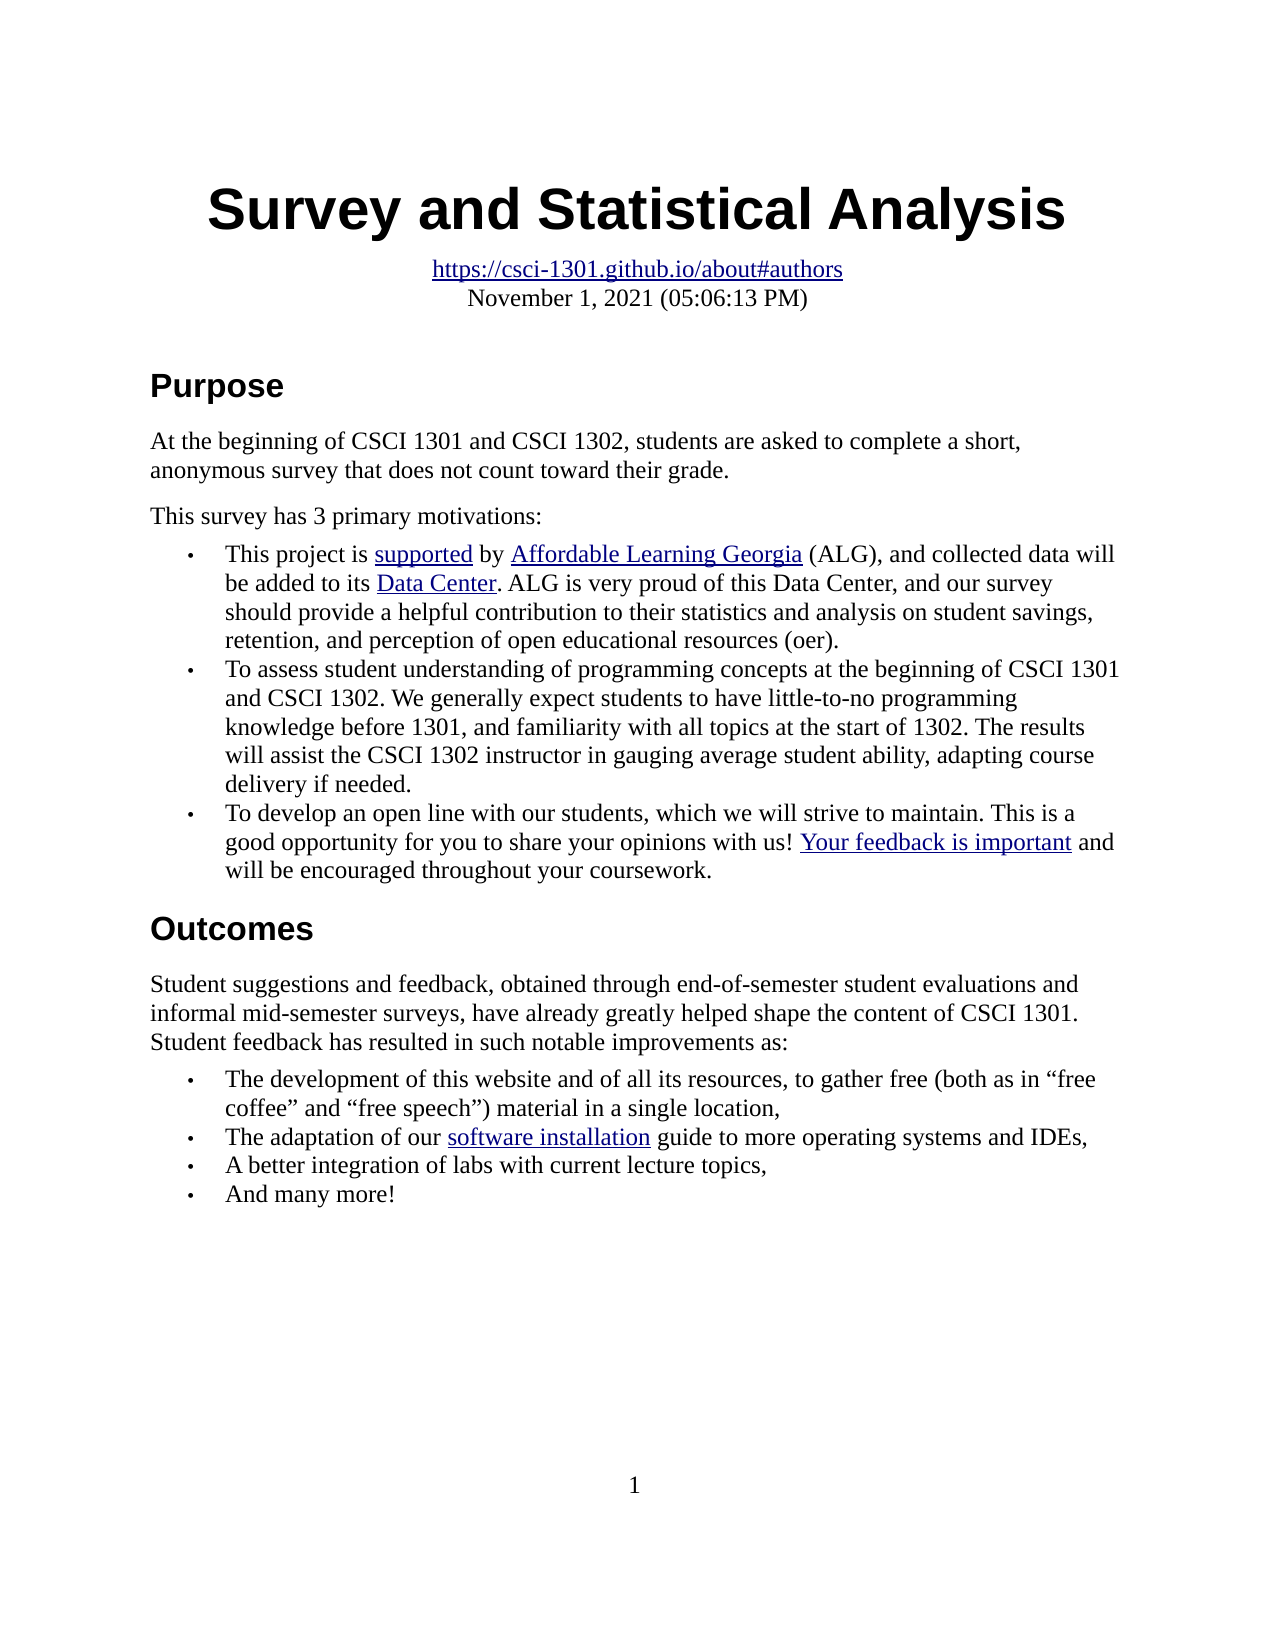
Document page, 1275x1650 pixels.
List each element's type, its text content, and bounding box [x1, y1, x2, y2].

text November 1, 2021 (05:06:13 PM) [150, 283, 1125, 312]
text At the beginning of CSCI 1301 and CSCI 1302, students are asked to complete a short, anonymous survey that does not count toward their grade. [150, 426, 1125, 483]
subtitle Outcomes [150, 909, 1125, 948]
list The adaptation of our software installation guide to more operating systems and IDEs, [187, 1122, 1125, 1151]
list To assess student understanding of programming concepts at the beginning of CSCI 1301 and CSCI 1302. We generally expect students to have little-to-no programming knowledge before 1301, and familiarity with all topics at the start of 1302. The results will assist the CSCI 1302 instructor in gauging average student ability, adapting course delivery if needed. [187, 654, 1125, 798]
list A better integration of labs with current lecture topics, [187, 1151, 1125, 1179]
text This survey has 3 primary motivations: [150, 501, 1125, 530]
title Survey and Statistical Analysis [150, 175, 1125, 242]
text https://csci-1301.github.io/about#authors [150, 254, 1125, 283]
list This project is supported by Affordable Learning Georgia (ALG), and collected data will be added to its Data Center. ALG is very proud of this Data Center, and our survey should provide a helpful contribution to their statistics and analysis on student savings, retention, and perception of open educational resources (oer). [187, 539, 1125, 654]
list The development of this website and of all its resources, to gather free (both as in “free coffee” and “free speech”) material in a single location, [187, 1064, 1125, 1122]
text Student suggestions and feedback, obtained through end-of-semester student evaluations and informal mid-semester surveys, have already greatly helped shape the content of CSCI 1301. Student feedback has resulted in such notable improvements as: [150, 969, 1125, 1055]
subtitle Purpose [150, 366, 1125, 404]
list And many more! [187, 1179, 1125, 1208]
list To develop an open line with our students, which we will strive to maintain. This is a good opportunity for you to share your opinions with us! Your feedback is important and will be encouraged throughout your coursework. [187, 798, 1125, 884]
